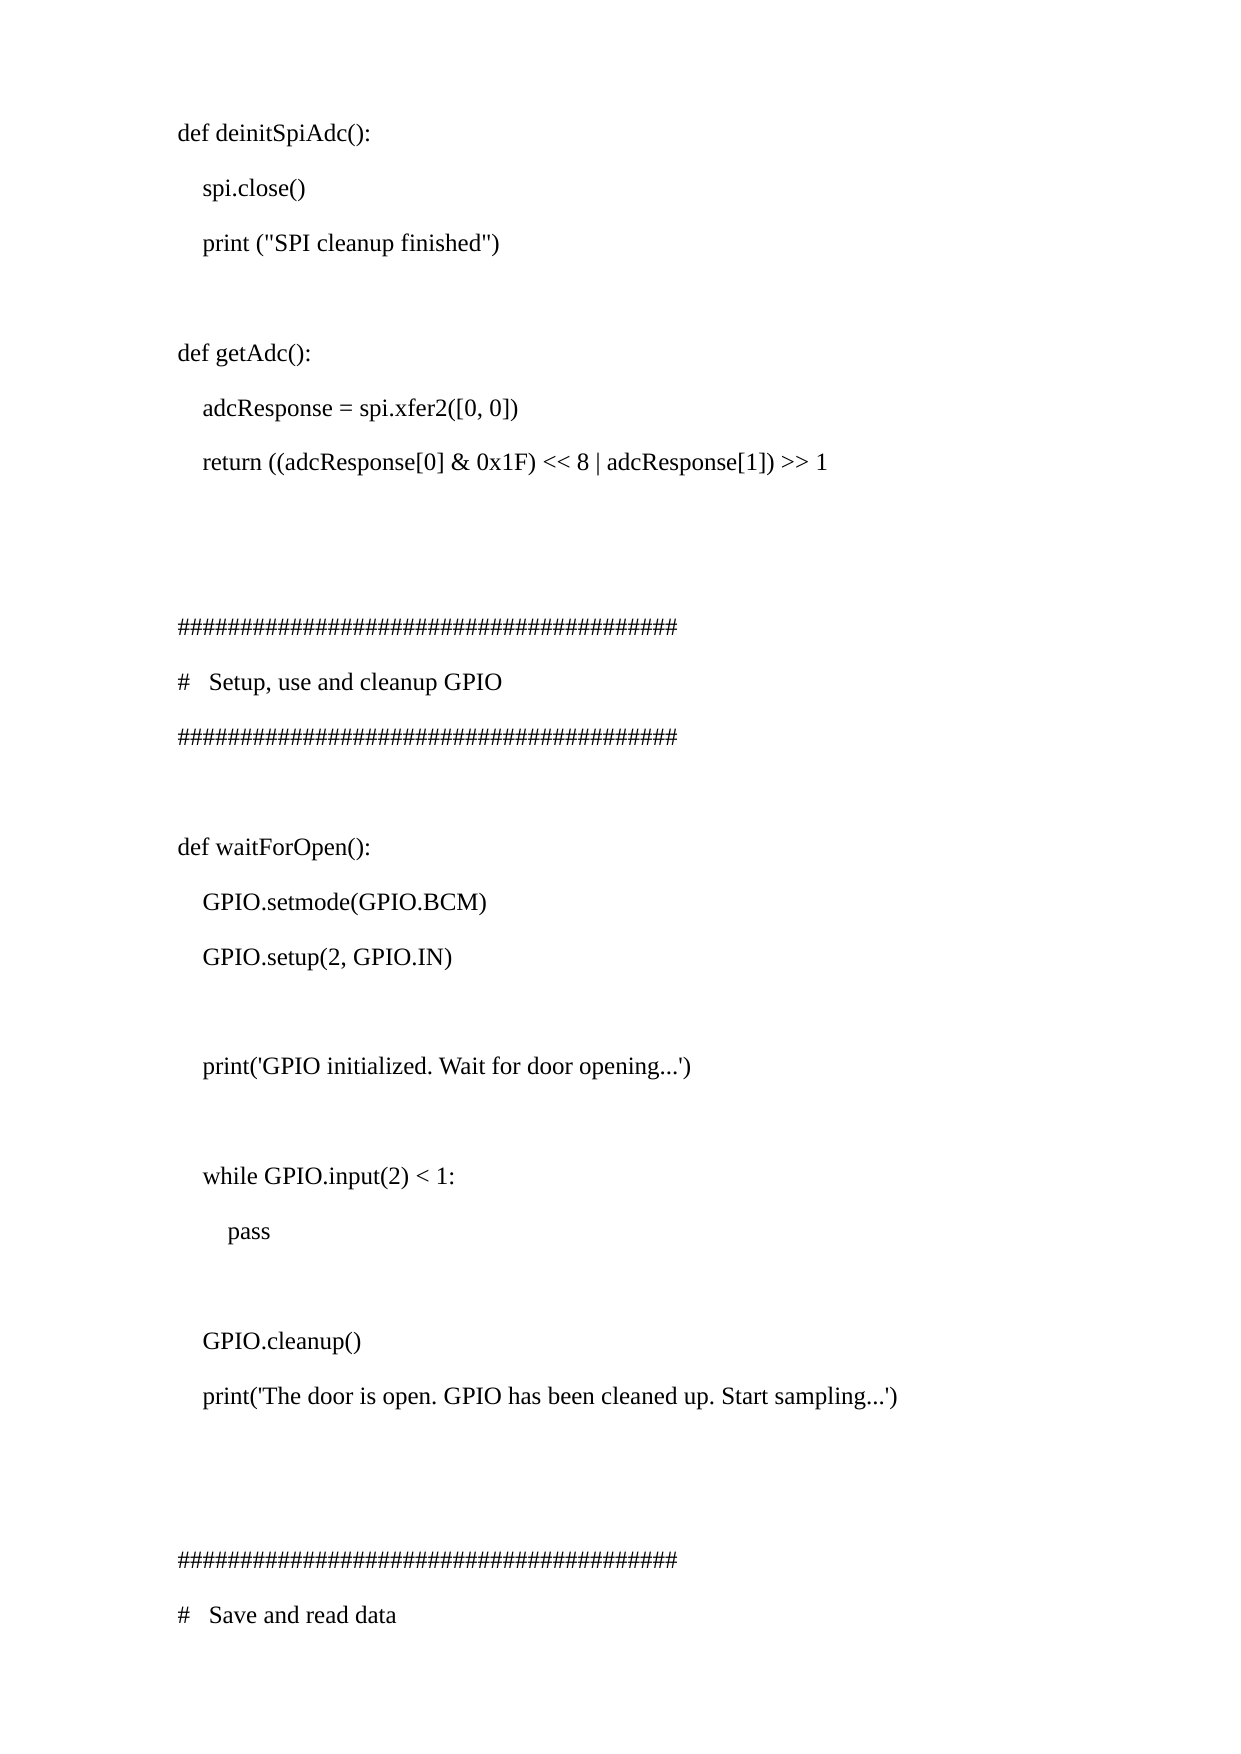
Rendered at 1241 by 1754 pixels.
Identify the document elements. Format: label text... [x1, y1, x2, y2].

text spi.close() [118, 173, 1122, 202]
text ######################################## [118, 1545, 1122, 1574]
text # Setup, use and cleanup GPIO [118, 667, 1122, 696]
text GPIO.setmode(GPIO.BCM) [118, 887, 1122, 915]
text return ((adcResponse[0] & 0x1F) << 8 | adcResponse[1]) >> 1 [118, 447, 1122, 476]
text while GPIO.input(2) < 1: [118, 1161, 1122, 1190]
text GPIO.setup(2, GPIO.IN) [118, 942, 1122, 970]
text adcResponse = spi.xfer2([0, 0]) [118, 393, 1122, 421]
text def getAdc(): [118, 338, 1122, 366]
text GPIO.cleanup() [118, 1326, 1122, 1354]
text print('The door is open. GPIO has been cleaned up. Start sampling...') [118, 1381, 1122, 1409]
text def waitForOpen(): [118, 832, 1122, 861]
text # Save and read data [118, 1600, 1122, 1629]
text ######################################## [118, 722, 1122, 751]
text def deinitSpiAdc(): [118, 118, 1122, 147]
text ######################################## [118, 612, 1122, 641]
text print('GPIO initialized. Wait for door opening...') [118, 1051, 1122, 1080]
text print ("SPI cleanup finished") [118, 228, 1122, 257]
text pass [118, 1216, 1122, 1245]
